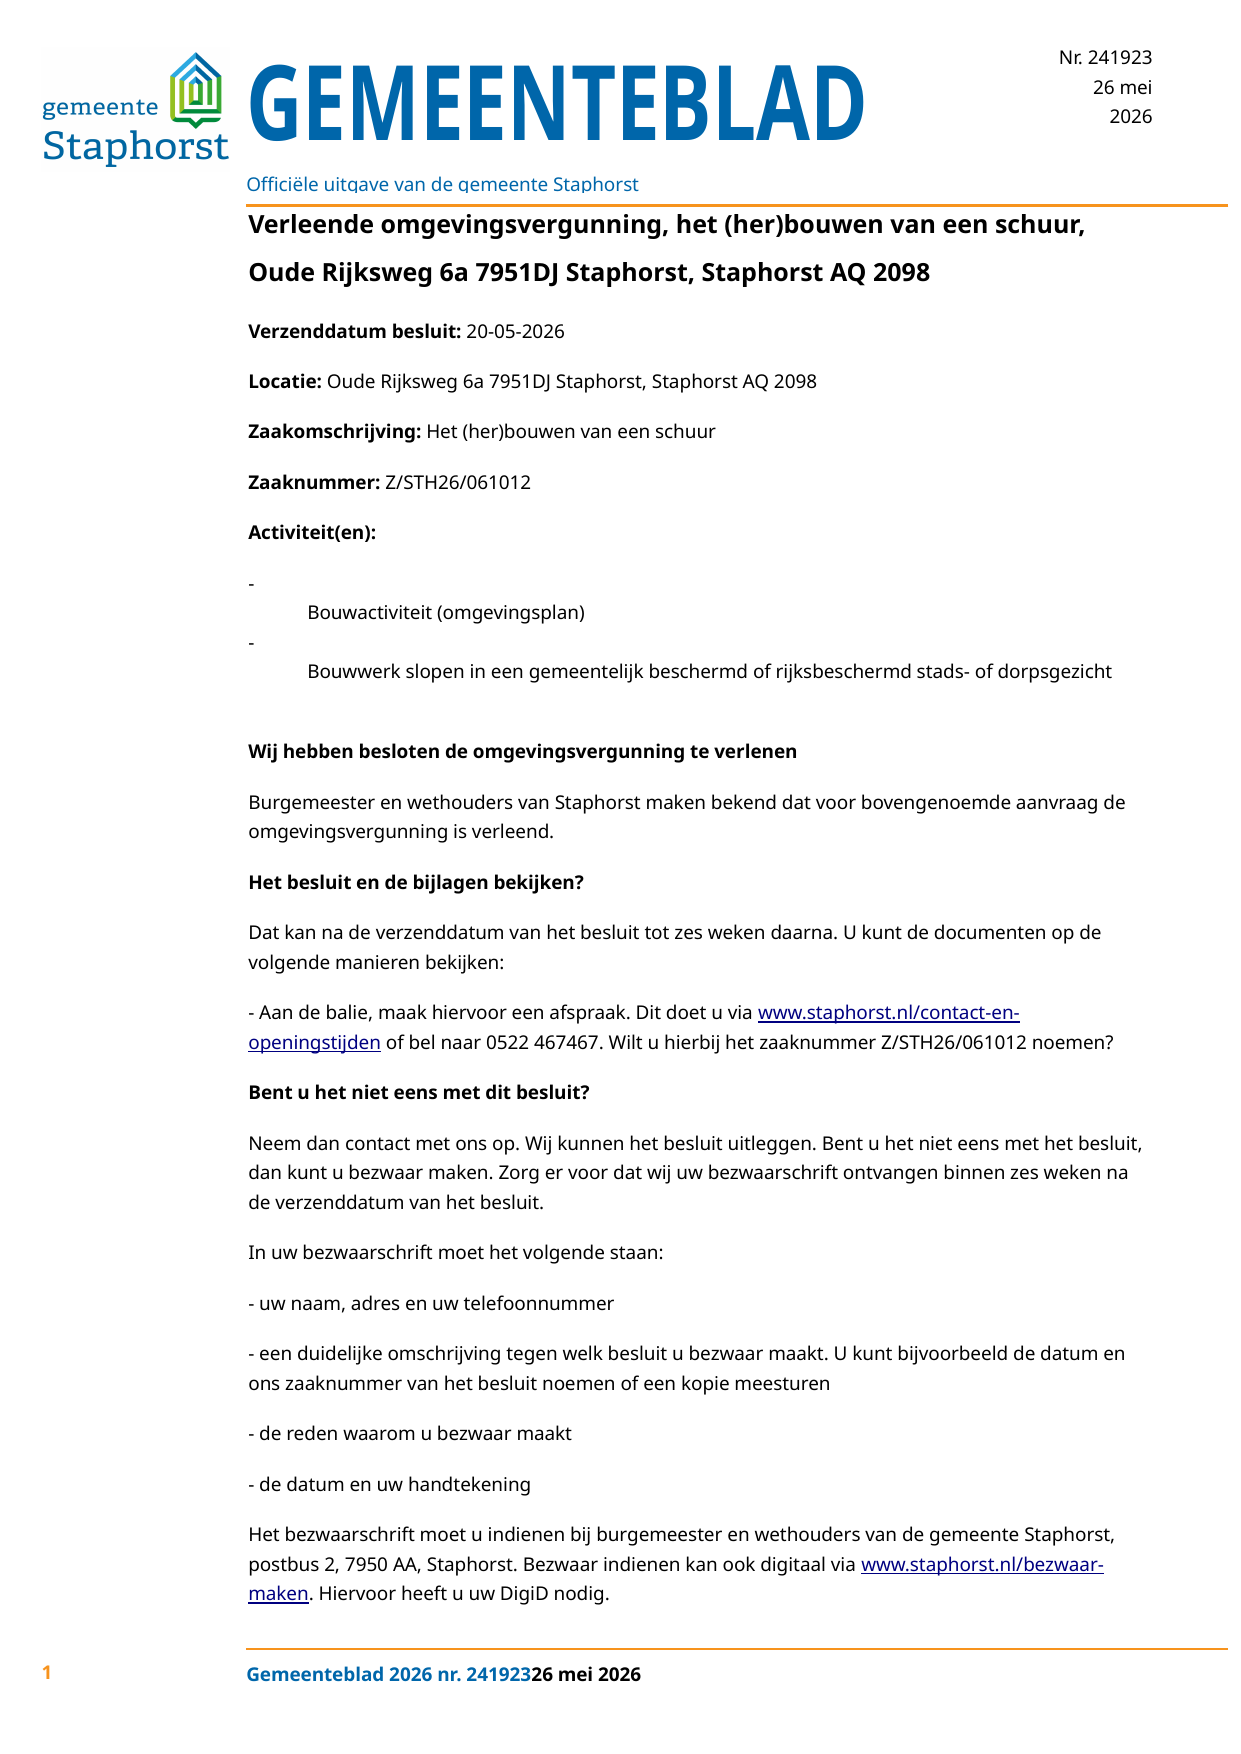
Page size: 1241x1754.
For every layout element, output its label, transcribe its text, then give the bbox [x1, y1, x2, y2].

text Dat kan na de verzenddatum van het besluit tot zes weken daarna. U kunt de documenten op de volgende manieren bekijken: [248, 919, 1152, 975]
text In uw bezwaarschrift moet het volgende staan: [248, 1239, 1152, 1265]
text - een duidelijke omschrijving tegen welk besluit u bezwaar maakt. U kunt bijvoorbeeld de datum en ons zaaknummer van het besluit noemen of een kopie meesturen [248, 1340, 1152, 1396]
text Activiteit(en): [248, 519, 1152, 545]
text Het bezwaarschrift moet u indienen bij burgemeester en wethouders van de gemeente Staphorst, postbus 2, 7950 AA, Staphorst. Bezwaar indienen kan ook digitaal via www.staphorst.nl/bezwaar-maken. Hiervoor heeft u uw DigiD nodig. [248, 1521, 1152, 1606]
text - de datum en uw handtekening [248, 1471, 1152, 1497]
picture [41, 47, 231, 172]
text Zaaknummer: Z/STH26/061012 [248, 469, 1152, 495]
text Burgemeester en wethouders van Staphorst maken bekend dat voor bovengenoemde aanvraag de omgevingsvergunning is verleend. [248, 789, 1152, 844]
list Bouwwerk slopen in een gemeentelijk beschermd of rijksbeschermd stads- of dorpsgezicht [248, 659, 1152, 684]
text Verleende omgevingsvergunning, het (her)bouwen van een schuur, Oude Rijksweg 6a 7951DJ Staphorst, Staphorst AQ 2098 [248, 207, 1152, 288]
text Wij hebben besloten de omgevingsvergunning te verlenen [248, 739, 1152, 764]
text Locatie: Oude Rijksweg 6a 7951DJ Staphorst, Staphorst AQ 2098 [248, 368, 1152, 394]
text - uw naam, adres en uw telefoonnummer [248, 1290, 1152, 1316]
text Zaakomschrijving: Het (her)bouwen van een schuur [248, 419, 1152, 444]
text - Aan de balie, maak hiervoor een afspraak. Dit doet u via www.staphorst.nl/contact-en-openingstijden of bel naar 0522 467467. Wilt u hierbij het zaaknummer Z/STH26/061012 noemen? [248, 999, 1152, 1055]
text Het besluit en de bijlagen bekijken? [248, 869, 1152, 895]
text Bent u het niet eens met dit besluit? [248, 1079, 1152, 1105]
list Bouwactiviteit (omgevingsplan) [248, 599, 1152, 625]
text Verzenddatum besluit: 20-05-2026 [248, 318, 1152, 344]
text Neem dan contact met ons op. Wij kunnen het besluit uitleggen. Bent u het niet eens met het besluit, dan kunt u bezwaar maken. Zorg er voor dat wij uw bezwaarschrift ontvangen binnen zes weken na de verzenddatum van het besluit. [248, 1130, 1152, 1215]
text - de reden waarom u bezwaar maakt [248, 1420, 1152, 1446]
